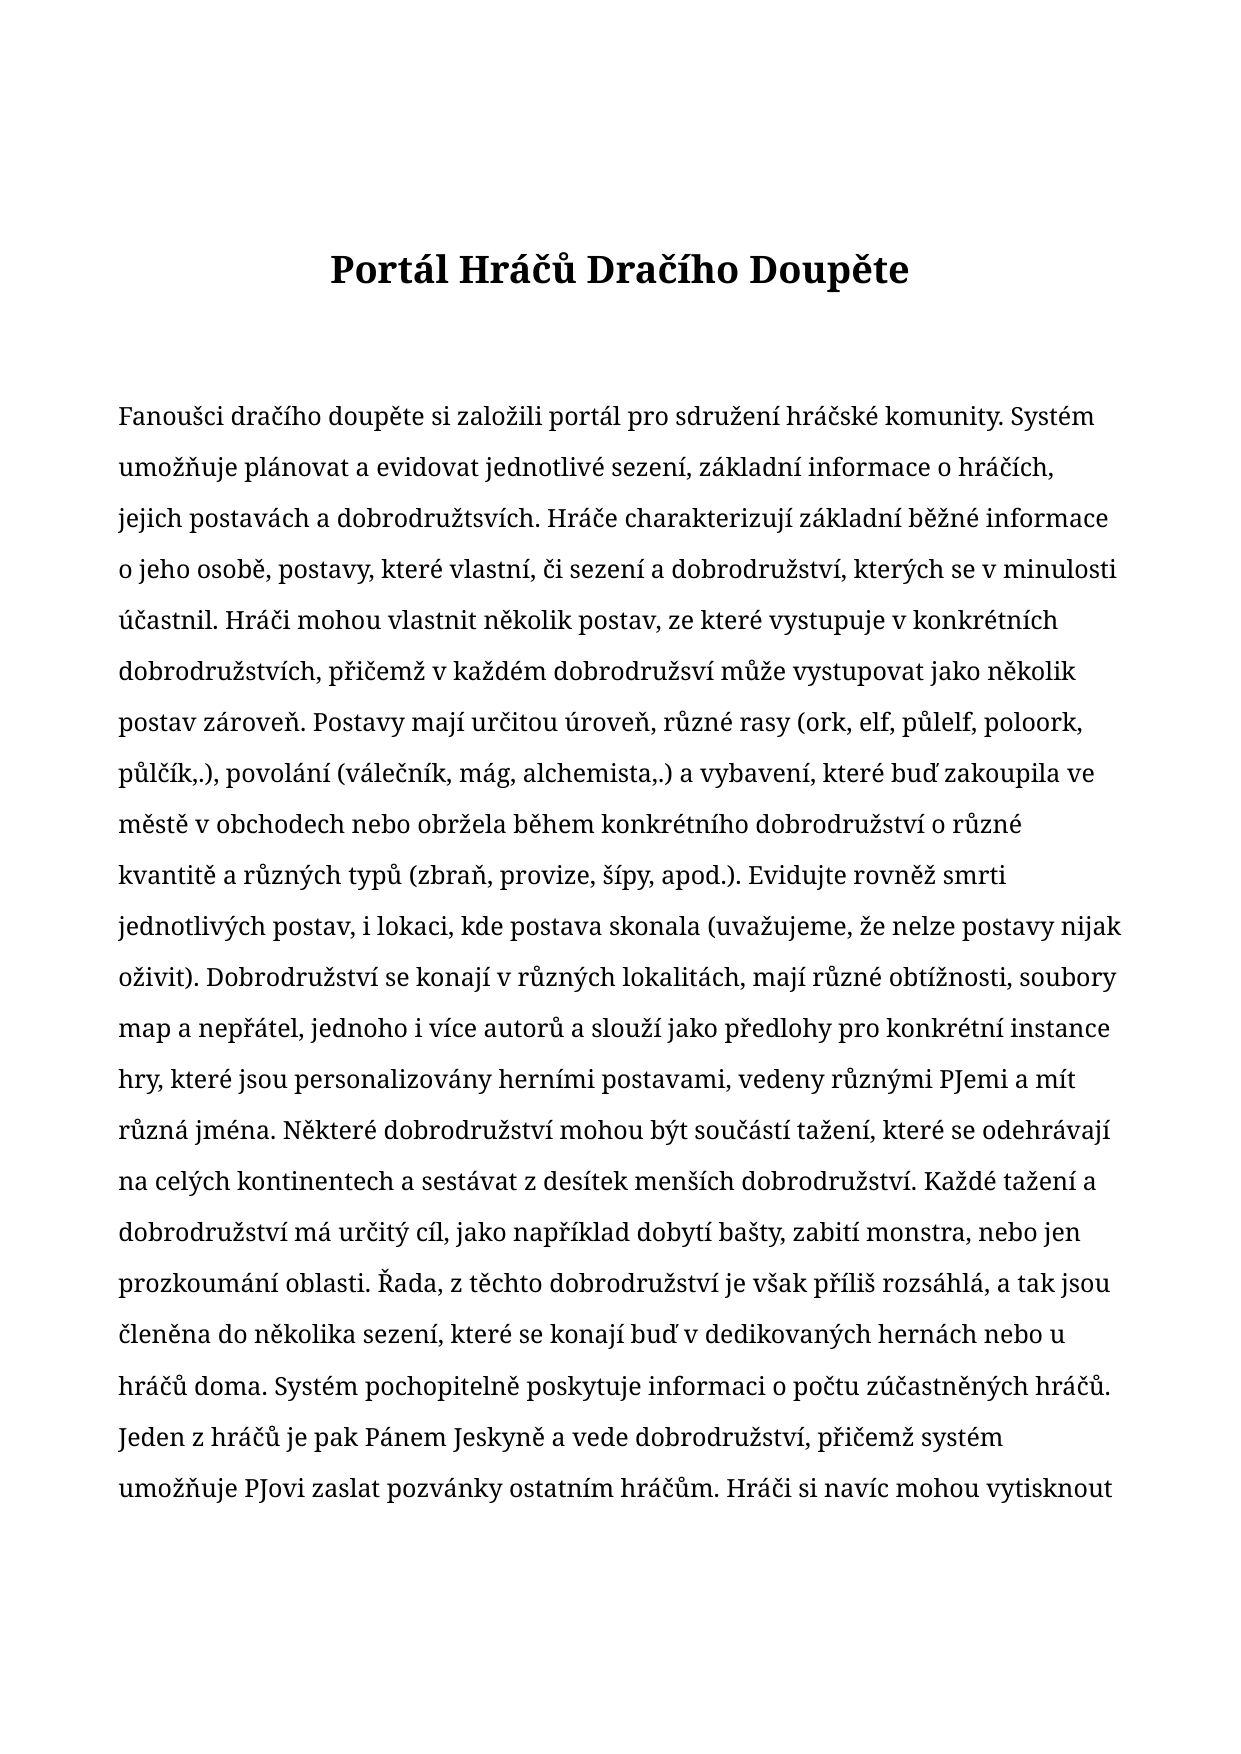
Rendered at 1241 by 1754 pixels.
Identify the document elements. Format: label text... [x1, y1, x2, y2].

subtitle Portál Hráčů Dračího Doupěte [118, 243, 1122, 294]
text Fanoušci dračího doupěte si založili portál pro sdružení hráčské komunity. Systém umožňuje plánovat a evidovat jednotlivé sezení, základní informace o hráčích, jejich postavách a dobrodružtsvích. Hráče charakterizují základní běžné informace o jeho osobě, postavy, které vlastní, či sezení a dobrodružství, kterých se v minulosti účastnil. Hráči mohou vlastnit několik postav, ze které vystupuje v konkrétních dobrodružstvích, přičemž v každém dobrodružsví může vystupovat jako několik postav zároveň. Postavy mají určitou úroveň, různé rasy (ork, elf, půlelf, poloork, půlčík,.), povolání (válečník, mág, alchemista,.) a vybavení, které buď zakoupila ve městě v obchodech nebo obržela během konkrétního dobrodružství o různé kvantitě a různých typů (zbraň, provize, šípy, apod.). Evidujte rovněž smrti jednotlivých postav, i lokaci, kde postava skonala (uvažujeme, že nelze postavy nijak oživit). Dobrodružství se konají v různých lokalitách, mají různé obtížnosti, soubory map a nepřátel, jednoho i více autorů a slouží jako předlohy pro konkrétní instance hry, které jsou personalizovány herními postavami, vedeny různými PJemi a mít různá jména. Některé dobrodružství mohou být součástí tažení, které se odehrávají na celých kontinentech a sestávat z desítek menších dobrodružství. Každé tažení a dobrodružství má určitý cíl, jako například dobytí bašty, zabití monstra, nebo jen prozkoumání oblasti. Řada, z těchto dobrodružství je však příliš rozsáhlá, a tak jsou členěna do několika sezení, které se konají buď v dedikovaných hernách nebo u hráčů doma. Systém pochopitelně poskytuje informaci o počtu zúčastněných hráčů. Jeden z hráčů je pak Pánem Jeskyně a vede dobrodružství, přičemž systém umožňuje PJovi zaslat pozvánky ostatním hráčům. Hráči si navíc mohou vytisknout [118, 398, 1122, 1504]
